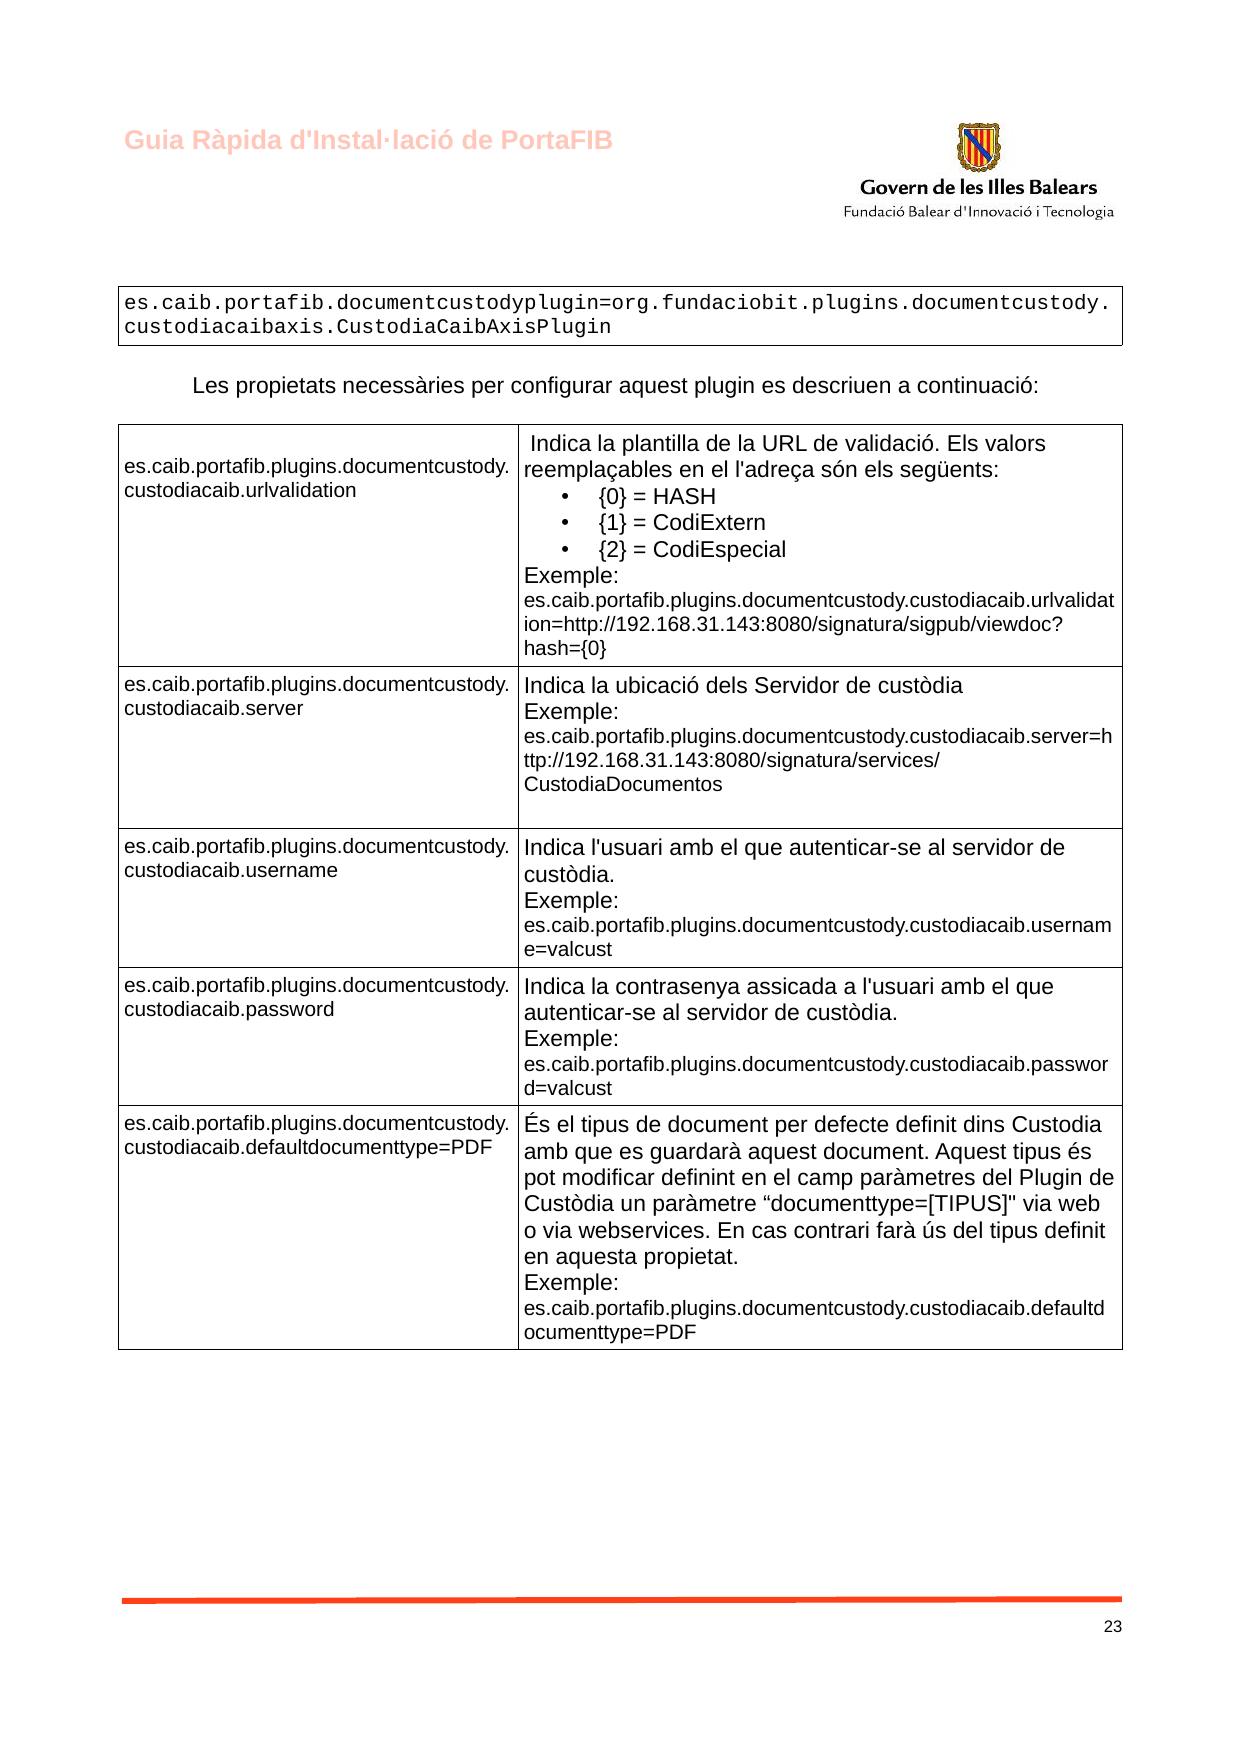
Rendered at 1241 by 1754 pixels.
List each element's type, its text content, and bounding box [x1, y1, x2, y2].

text Les propietats necessàries per configurar aquest plugin es descriuen a continuació: [118, 372, 1122, 398]
table_cell Indica l'usuari amb el que autenticar-se al servidor de custòdia. Exemple: es.caib.portafib.plugins.documentcustody.custodiacaib.username=valcust [519, 829, 1122, 967]
table_header Indica la plantilla de la URL de validació. Els valors reemplaçables en el l'adreça són els següents: {0} = HASH {1} = CodiExtern {2} = CodiEspecial Exemple: es.caib.portafib.plugins.documentcustody.custodiacaib.urlvalidation=http://192.168.31.143:8080/signatura/sigpub/viewdoc?hash={0} [519, 425, 1122, 666]
table_cell Indica la contrasenya assicada a l'usuari amb el que autenticar-se al servidor de custòdia. Exemple: es.caib.portafib.plugins.documentcustody.custodiacaib.password=valcust [519, 968, 1122, 1105]
table_cell Indica la ubicació dels Servidor de custòdia Exemple: es.caib.portafib.plugins.documentcustody.custodiacaib.server=http://192.168.31.143:8080/signatura/services/CustodiaDocumentos [519, 667, 1122, 828]
picture [840, 123, 1117, 220]
table_cell es.caib.portafib.plugins.documentcustody.custodiacaib.server [119, 667, 518, 828]
table_cell es.caib.portafib.plugins.documentcustody.custodiacaib.defaultdocumenttype=PDF [119, 1106, 518, 1349]
table_cell es.caib.portafib.plugins.documentcustody.custodiacaib.username [119, 829, 518, 967]
table_header es.caib.portafib.documentcustodyplugin=org.fundaciobit.plugins.documentcustody.custodiacaibaxis.CustodiaCaibAxisPlugin [119, 287, 1122, 345]
table_cell És el tipus de document per defecte definit dins Custodia amb que es guardarà aquest document. Aquest tipus és pot modificar definint en el camp paràmetres del Plugin de Custòdia un paràmetre “documenttype=[TIPUS]" via web o via webservices. En cas contrari farà ús del tipus definit en aquesta propietat. Exemple: es.caib.portafib.plugins.documentcustody.custodiacaib.defaultdocumenttype=PDF [519, 1106, 1122, 1349]
table_cell es.caib.portafib.plugins.documentcustody.custodiacaib.password [119, 968, 518, 1105]
table_header es.caib.portafib.plugins.documentcustody.custodiacaib.urlvalidation [119, 425, 518, 666]
